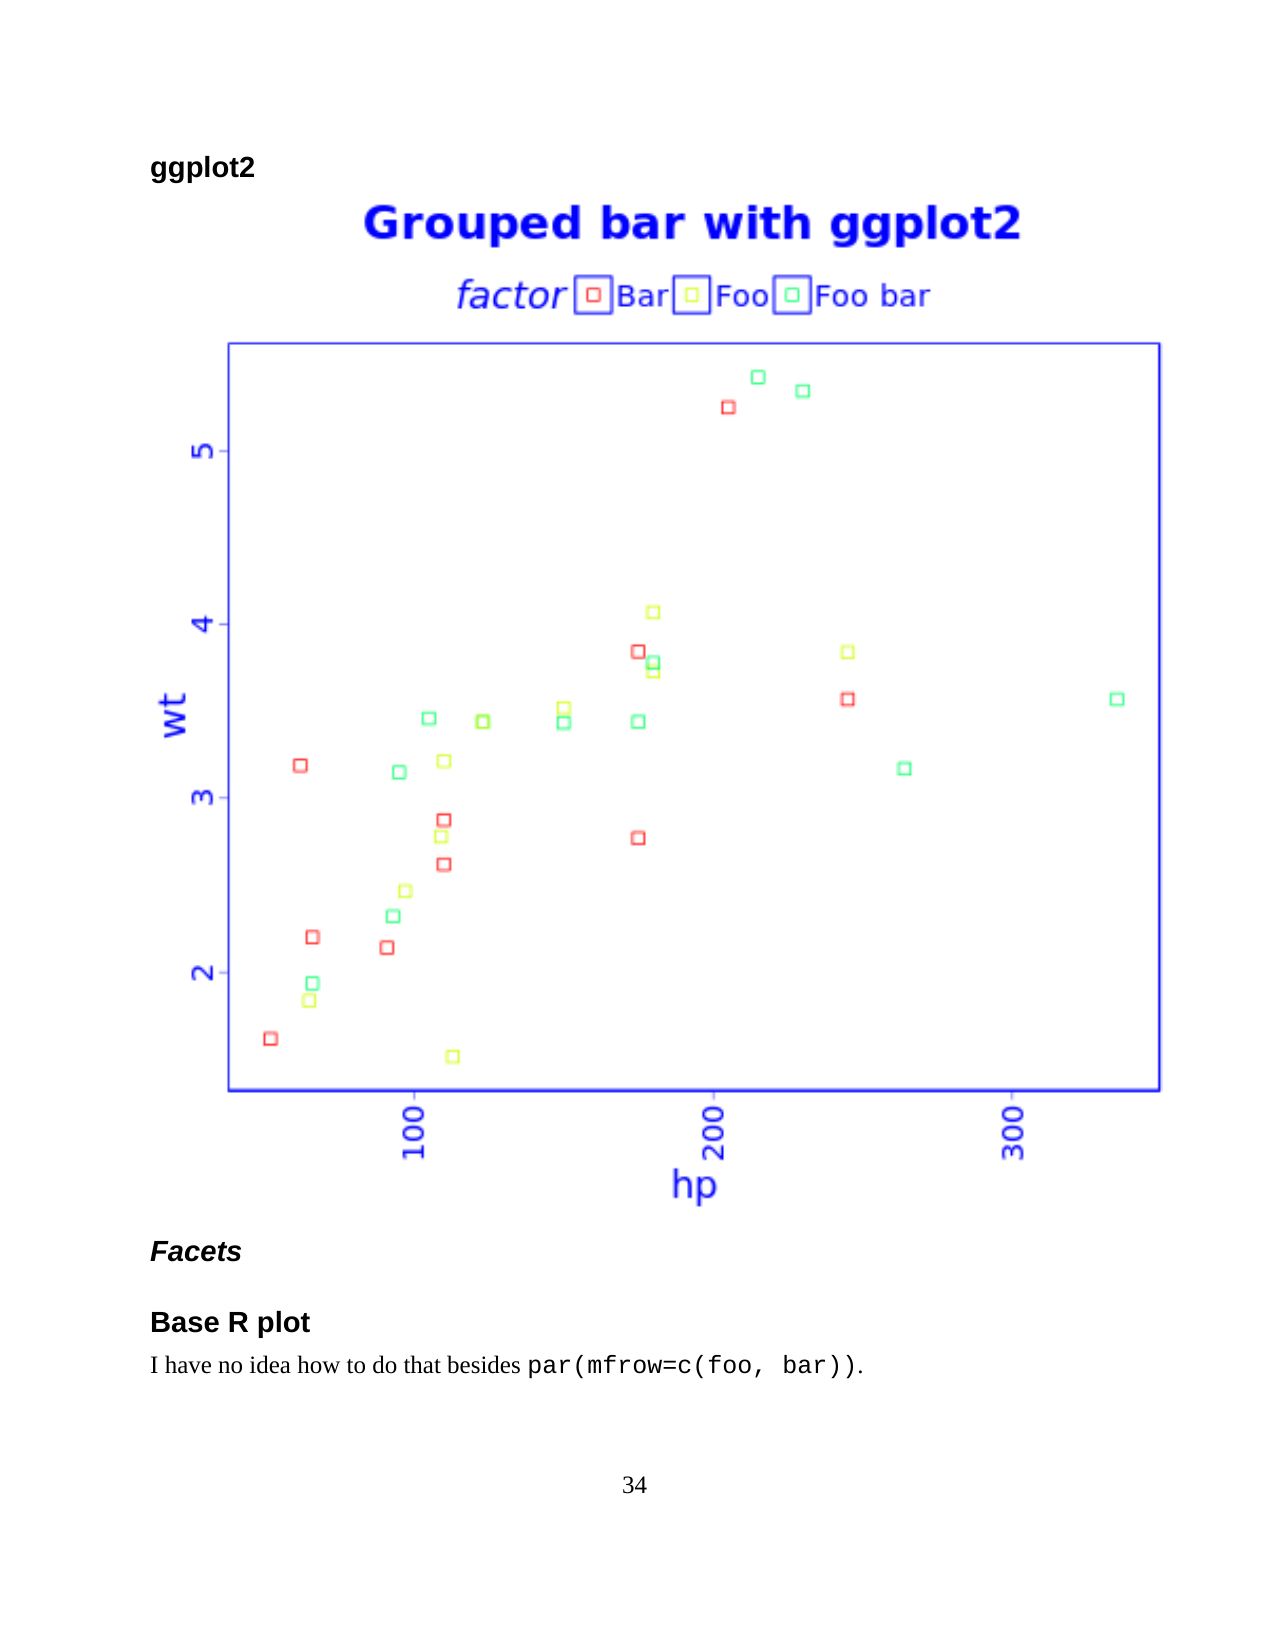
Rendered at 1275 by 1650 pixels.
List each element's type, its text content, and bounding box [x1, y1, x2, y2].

picture [150, 196, 1163, 1209]
subtitle Base R plot [150, 1304, 1125, 1338]
subtitle Facets [150, 1233, 1125, 1267]
text I have no idea how to do that besides par(mfrow=c(foo, bar)). [150, 1351, 1125, 1381]
subtitle ggplot2 [150, 150, 1125, 183]
